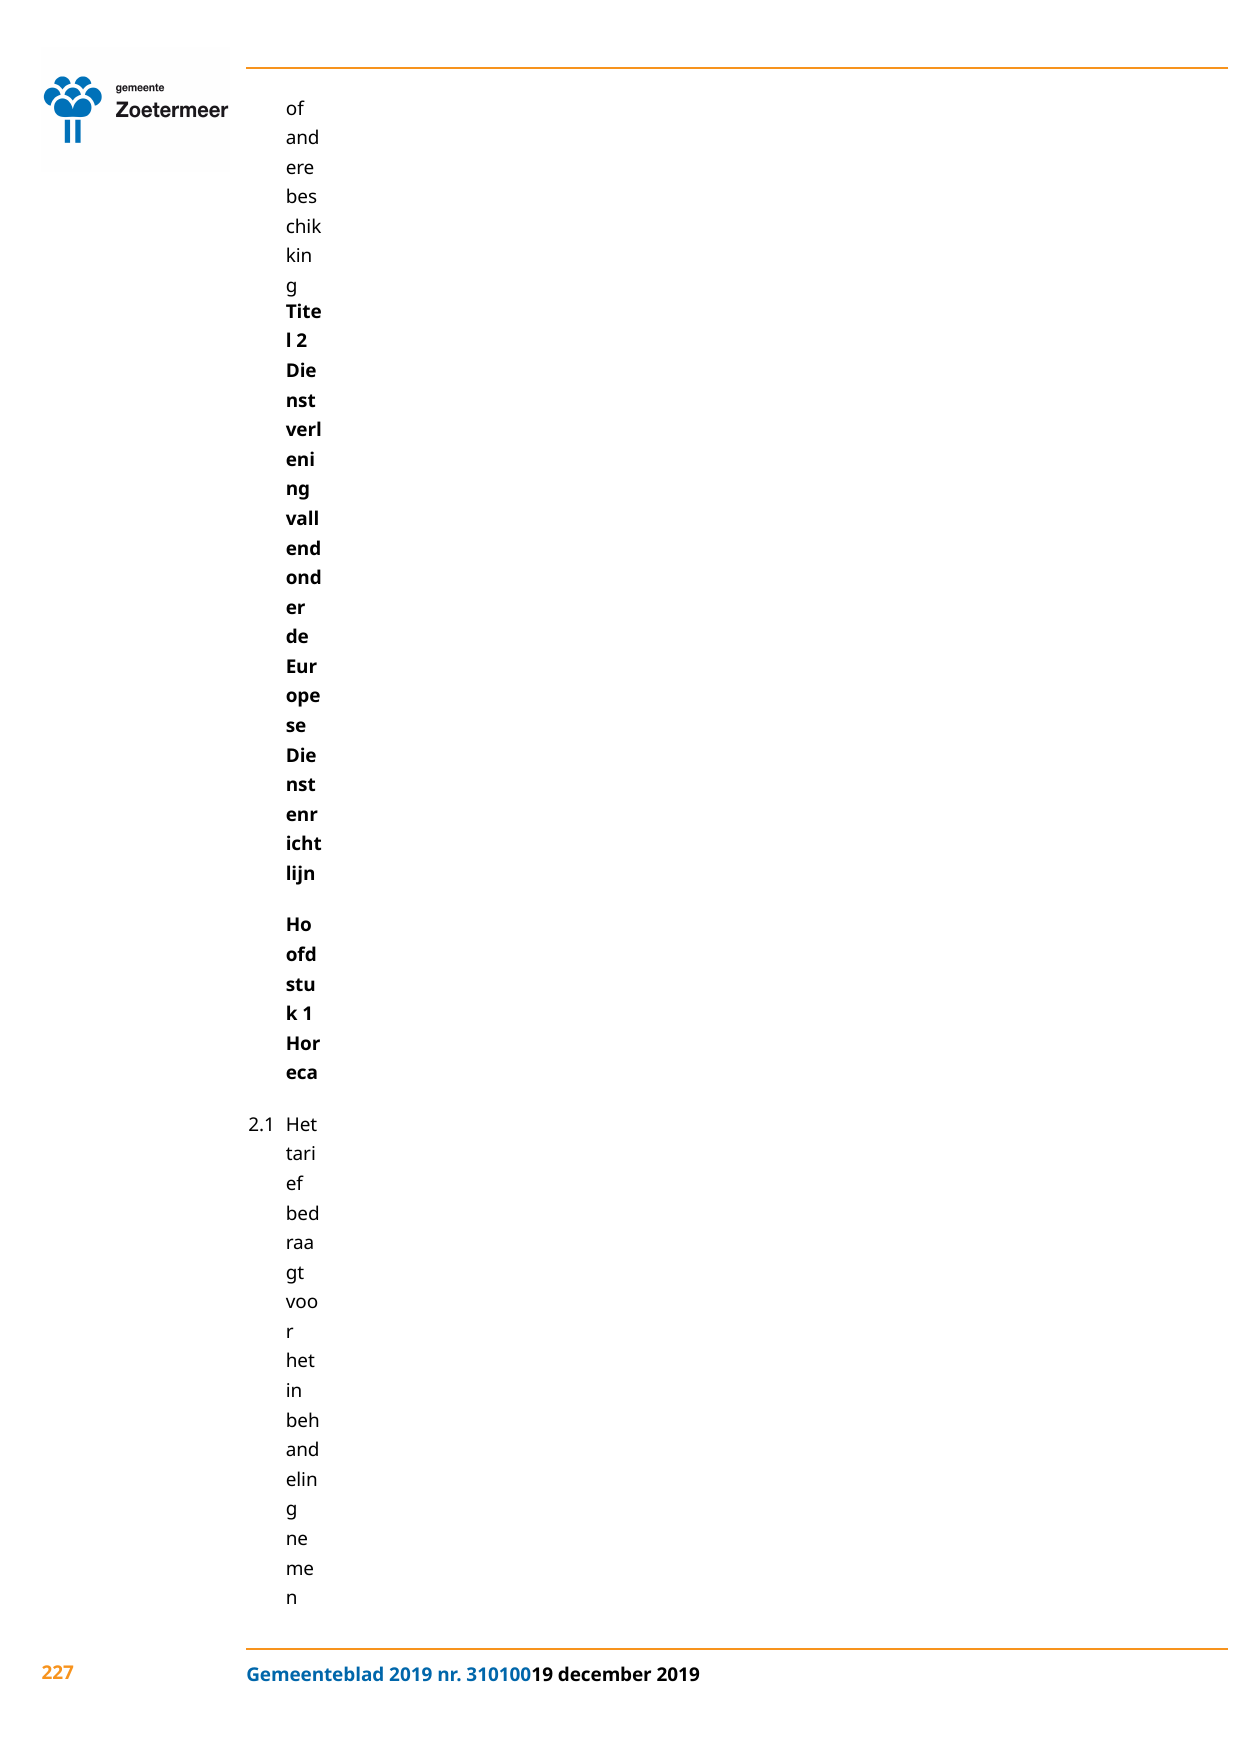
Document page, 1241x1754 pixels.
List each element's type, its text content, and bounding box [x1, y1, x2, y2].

table_cell [323, 1111, 361, 1610]
table_cell Het tarief bedraagt voor het in behandeling nemen [286, 1111, 323, 1610]
table_cell [248, 298, 286, 886]
table_cell of andere beschikking [286, 95, 323, 298]
table_cell [323, 886, 361, 912]
table_cell [323, 95, 361, 298]
table_cell [361, 298, 398, 886]
table_cell [323, 298, 361, 886]
picture [41, 47, 231, 172]
table_cell [248, 886, 286, 912]
table_cell Titel 2 Dienstverlening vallend onder de Europese Dienstenrichtlijn [286, 298, 323, 886]
table_cell [248, 95, 286, 298]
table_cell [286, 886, 323, 912]
table_cell [323, 1085, 361, 1111]
table_cell Hoofdstuk 1 Horeca [286, 912, 323, 1085]
table_cell 2.1 [248, 1111, 286, 1610]
table_cell [361, 1085, 398, 1111]
table_cell [248, 1085, 286, 1111]
table_cell [248, 912, 286, 1085]
table_cell [323, 912, 361, 1085]
table_cell [361, 886, 398, 912]
table_cell [361, 1111, 398, 1610]
table_cell [361, 912, 398, 1085]
table_cell [286, 1085, 323, 1111]
table_cell [361, 95, 398, 298]
